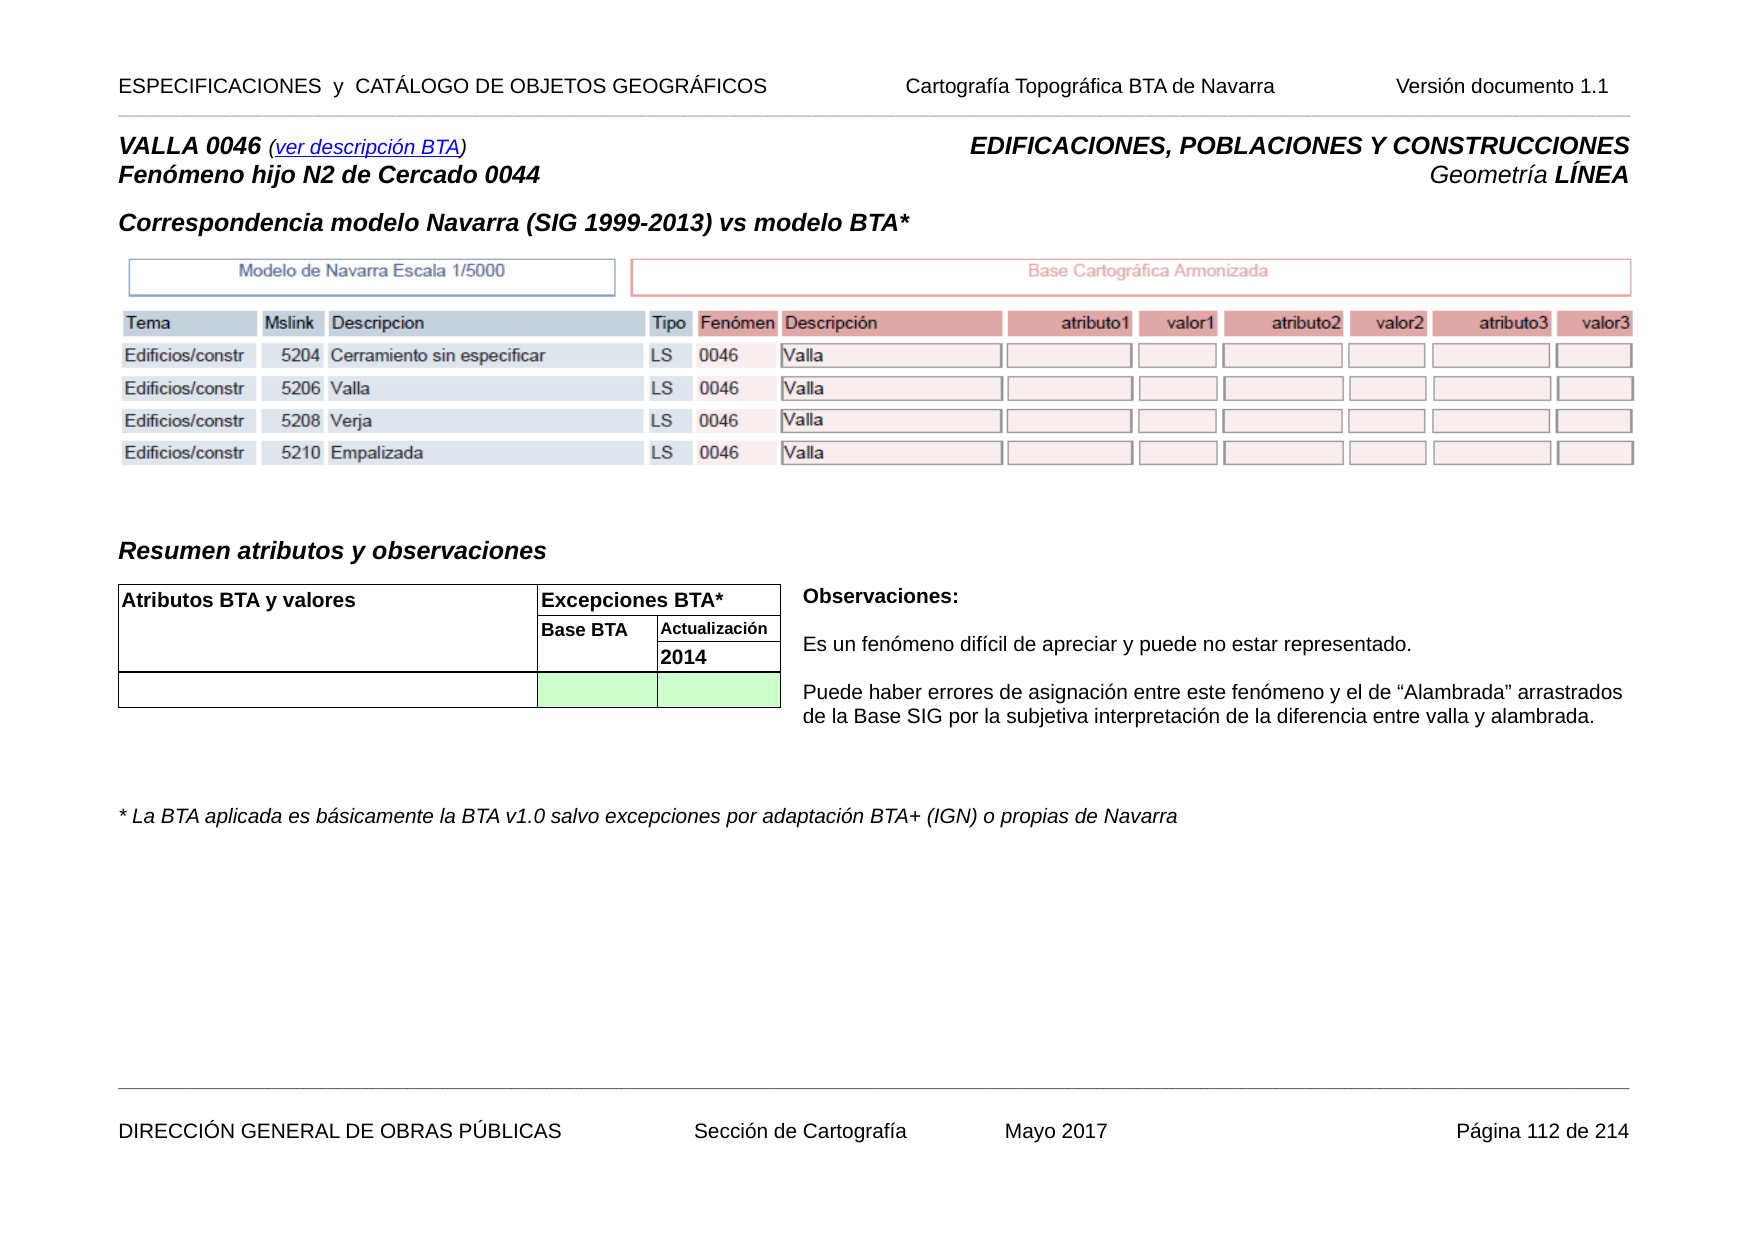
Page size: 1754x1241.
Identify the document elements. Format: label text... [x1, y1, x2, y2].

text VALLA 0046 (ver descripción BTA) EDIFICACIONES, POBLACIONES Y CONSTRUCCIONES [118, 131, 1636, 160]
table_header [107, 584, 791, 775]
table_cell Base BTA [538, 616, 657, 671]
table_cell [538, 673, 657, 707]
picture [118, 256, 1637, 469]
table_cell [119, 673, 537, 707]
table_cell [658, 673, 780, 707]
text Resumen atributos y observaciones [118, 536, 1636, 564]
text Correspondencia modelo Navarra (SIG 1999-2013) vs modelo BTA* [118, 208, 1636, 237]
table_cell 2014 [658, 642, 780, 671]
text * La BTA aplicada es básicamente la BTA v1.0 salvo excepciones por adaptación BTA+ (IGN) o propias de Navarra [118, 804, 1636, 828]
table_header Excepciones BTA* [538, 585, 780, 614]
table_header Atributos BTA y valores [119, 585, 537, 671]
table_header Observaciones: Es un fenómeno difícil de apreciar y puede no estar representado. Puede haber errores de asignación entre este fenómeno y el de “Alambrada” arrastrados de la Base SIG por la subjetiva interpretación de la diferencia entre valla y alambrada. [791, 584, 1635, 775]
table_cell Actualización [658, 616, 780, 641]
text Fenómeno hijo N2 de Cercado 0044 Geometría LÍNEA [118, 160, 1636, 189]
